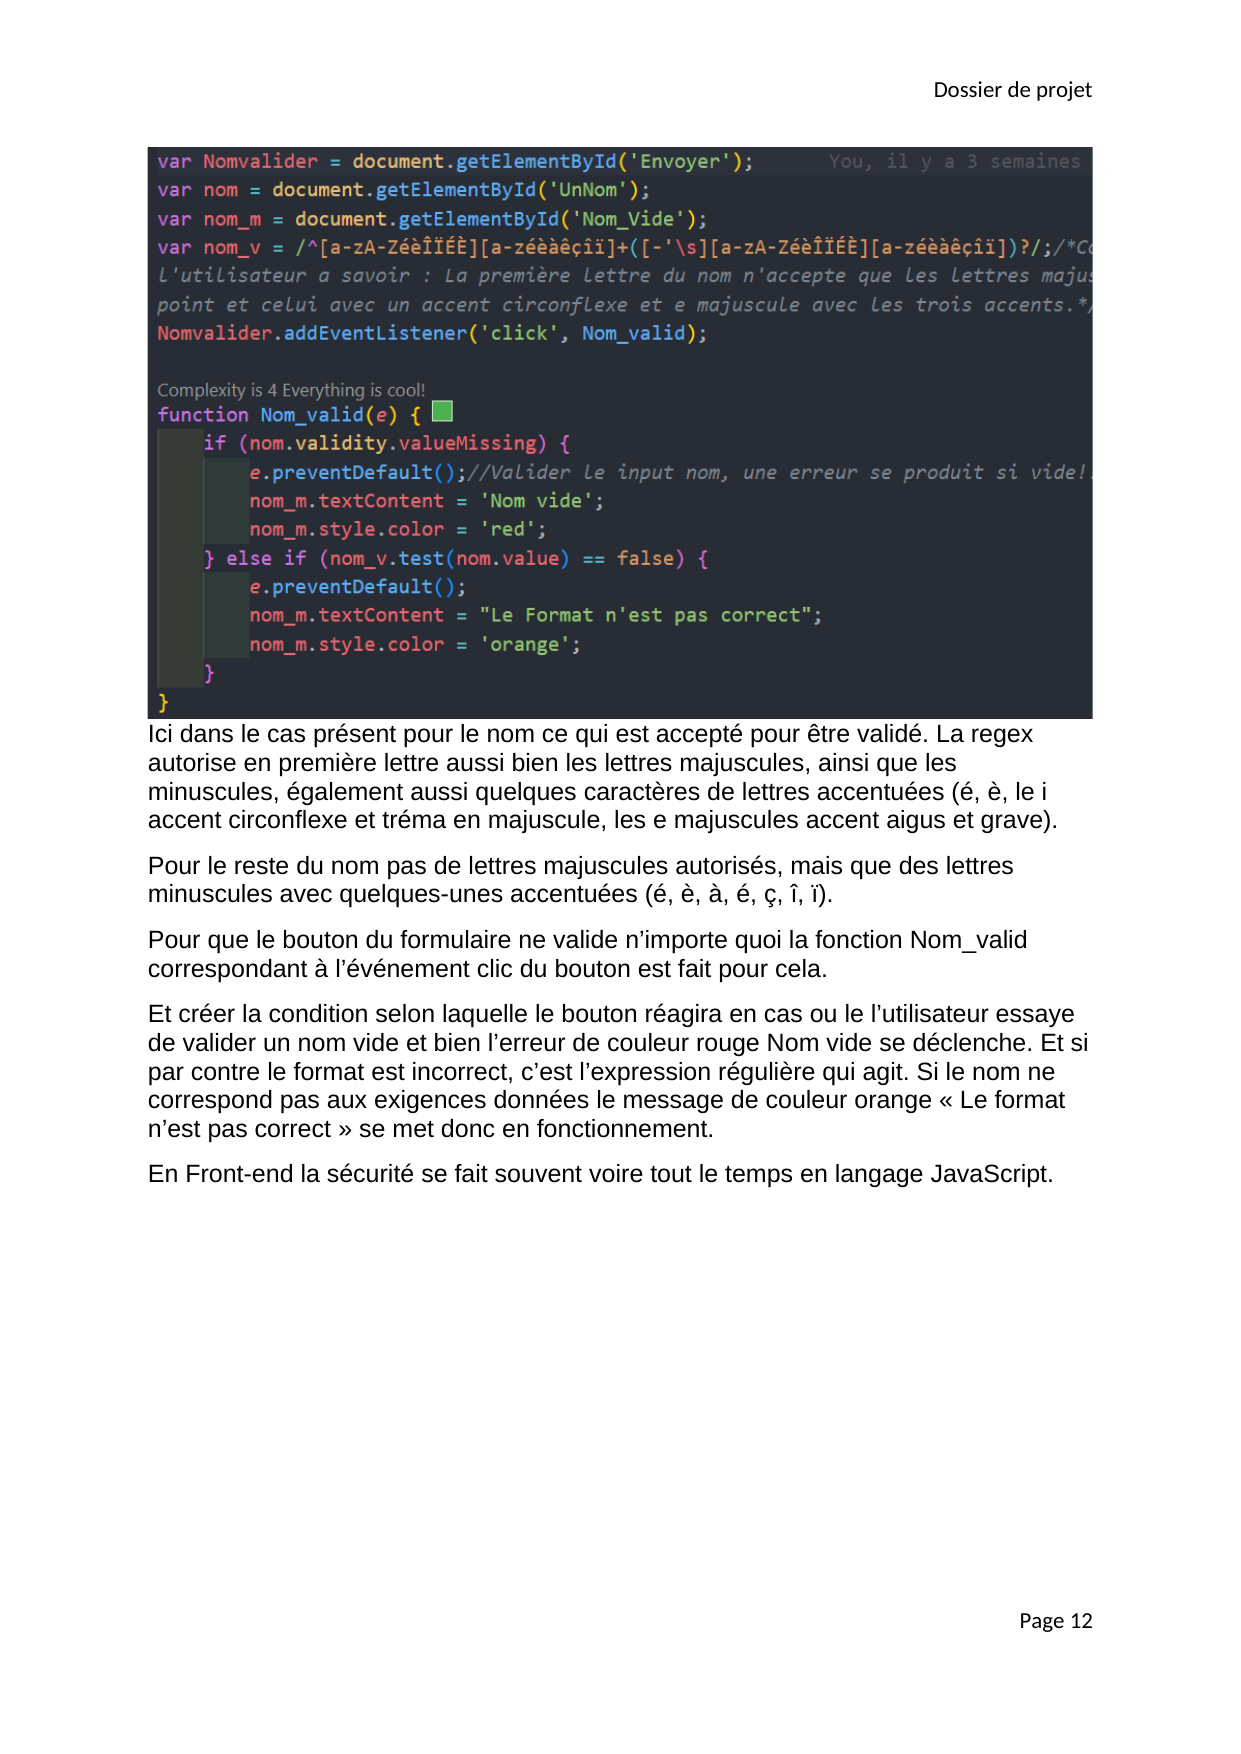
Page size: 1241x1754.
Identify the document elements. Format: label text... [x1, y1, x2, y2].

text En Front-end la sécurité se fait souvent voire tout le temps en langage JavaScript. [148, 1159, 1093, 1188]
text Pour que le bouton du formulaire ne valide n’importe quoi la fonction Nom_valid correspondant à l’événement clic du bouton est fait pour cela. [148, 925, 1093, 982]
text Et créer la condition selon laquelle le bouton réagira en cas ou le l’utilisateur essaye de valider un nom vide et bien l’erreur de couleur rouge Nom vide se déclenche. Et si par contre le format est incorrect, c’est l’expression régulière qui agit. Si le nom ne correspond pas aux exigences données le message de couleur orange « Le format n’est pas correct » se met donc en fonctionnement. [148, 999, 1093, 1143]
text Ici dans le cas présent pour le nom ce qui est accepté pour être validé. La regex autorise en première lettre aussi bien les lettres majuscules, ainsi que les minuscules, également aussi quelques caractères de lettres accentuées (é, è, le i accent circonflexe et tréma en majuscule, les e majuscules accent aigus et grave). [148, 719, 1093, 834]
text Pour le reste du nom pas de lettres majuscules autorisés, mais que des lettres minuscules avec quelques-unes accentuées (é, è, à, é, ç, î, ï). [148, 851, 1093, 908]
